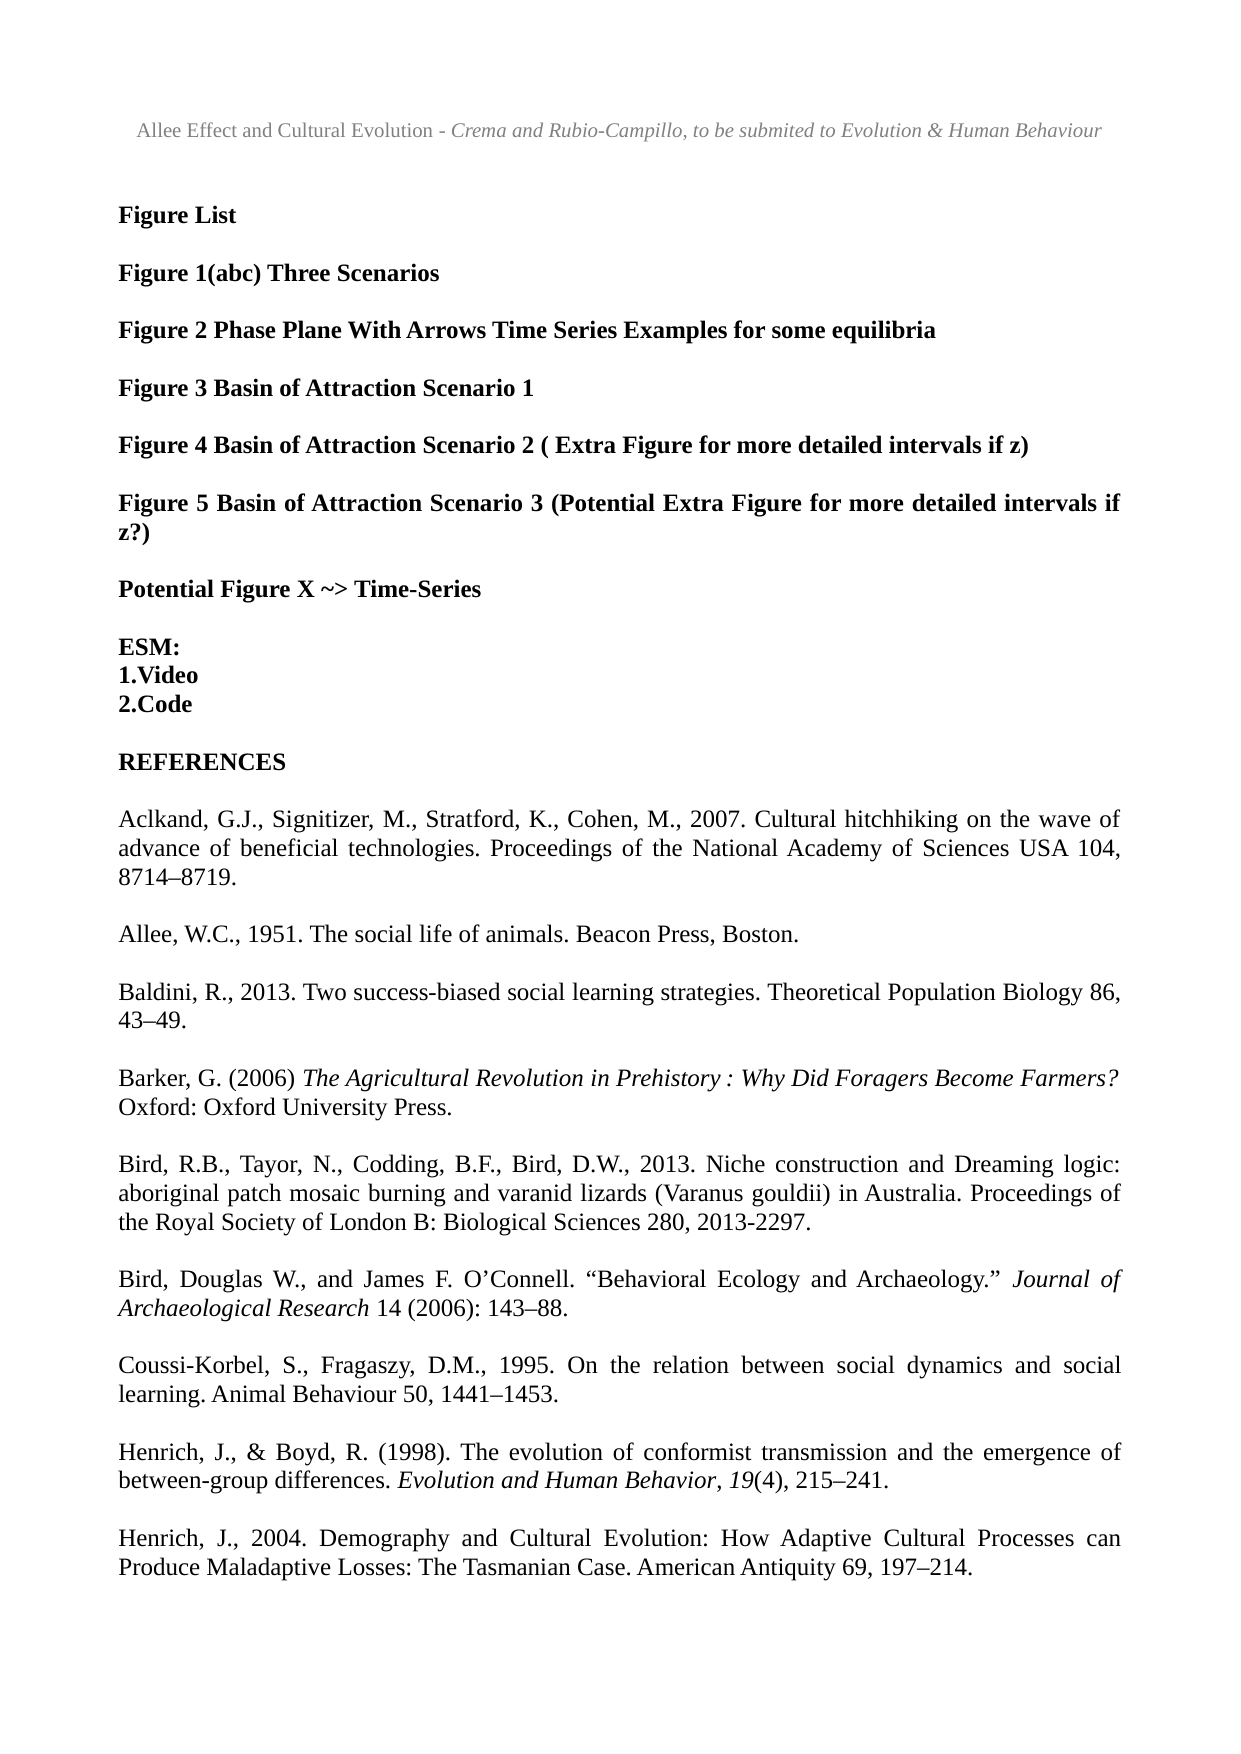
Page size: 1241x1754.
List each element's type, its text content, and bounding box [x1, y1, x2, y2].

text Bird, Douglas W., and James F. O’Connell. “Behavioral Ecology and Archaeology.” Journal of Archaeological Research 14 (2006): 143–88. [118, 1264, 1122, 1322]
text Figure 1(abc) Three Scenarios [118, 258, 1122, 287]
text Barker, G. (2006) The Agricultural Revolution in Prehistory : Why Did Foragers Become Farmers? Oxford: Oxford University Press. [118, 1063, 1122, 1120]
text Potential Figure X ~> Time-Series [118, 574, 1122, 603]
text Coussi-Korbel, S., Fragaszy, D.M., 1995. On the relation between social dynamics and social learning. Animal Behaviour 50, 1441–1453. [118, 1350, 1122, 1408]
text Figure 5 Basin of Attraction Scenario 3 (Potential Extra Figure for more detailed intervals if z?) [118, 488, 1122, 545]
text Figure 4 Basin of Attraction Scenario 2 ( Extra Figure for more detailed intervals if z) [118, 430, 1122, 459]
text REFERENCES [118, 747, 1122, 775]
text Allee, W.C., 1951. The social life of animals. Beacon Press, Boston. [118, 919, 1122, 948]
text Figure 3 Basin of Attraction Scenario 1 [118, 373, 1122, 402]
text Aclkand, G.J., Signitizer, M., Stratford, K., Cohen, M., 2007. Cultural hitchhiking on the wave of advance of beneficial technologies. Proceedings of the National Academy of Sciences USA 104, 8714–8719. [118, 804, 1122, 890]
text Baldini, R., 2013. Two success-biased social learning strategies. Theoretical Population Biology 86, 43–49. [118, 977, 1122, 1034]
text 2.Code [118, 689, 1122, 718]
text Figure List [118, 200, 1122, 229]
text 1.Video [118, 660, 1122, 689]
text Henrich, J., 2004. Demography and Cultural Evolution: How Adaptive Cultural Processes can Produce Maladaptive Losses: The Tasmanian Case. American Antiquity 69, 197–214. [118, 1523, 1122, 1580]
text Bird, R.B., Tayor, N., Codding, B.F., Bird, D.W., 2013. Niche construction and Dreaming logic: aboriginal patch mosaic burning and varanid lizards (Varanus gouldii) in Australia. Proceedings of the Royal Society of London B: Biological Sciences 280, 2013-2297. [118, 1149, 1122, 1235]
text Henrich, J., & Boyd, R. (1998). The evolution of conformist transmission and the emergence of between-group differences. Evolution and Human Behavior, 19(4), 215–241. [118, 1437, 1122, 1494]
text Figure 2 Phase Plane With Arrows Time Series Examples for some equilibria [118, 315, 1122, 344]
text ESM: [118, 632, 1122, 660]
